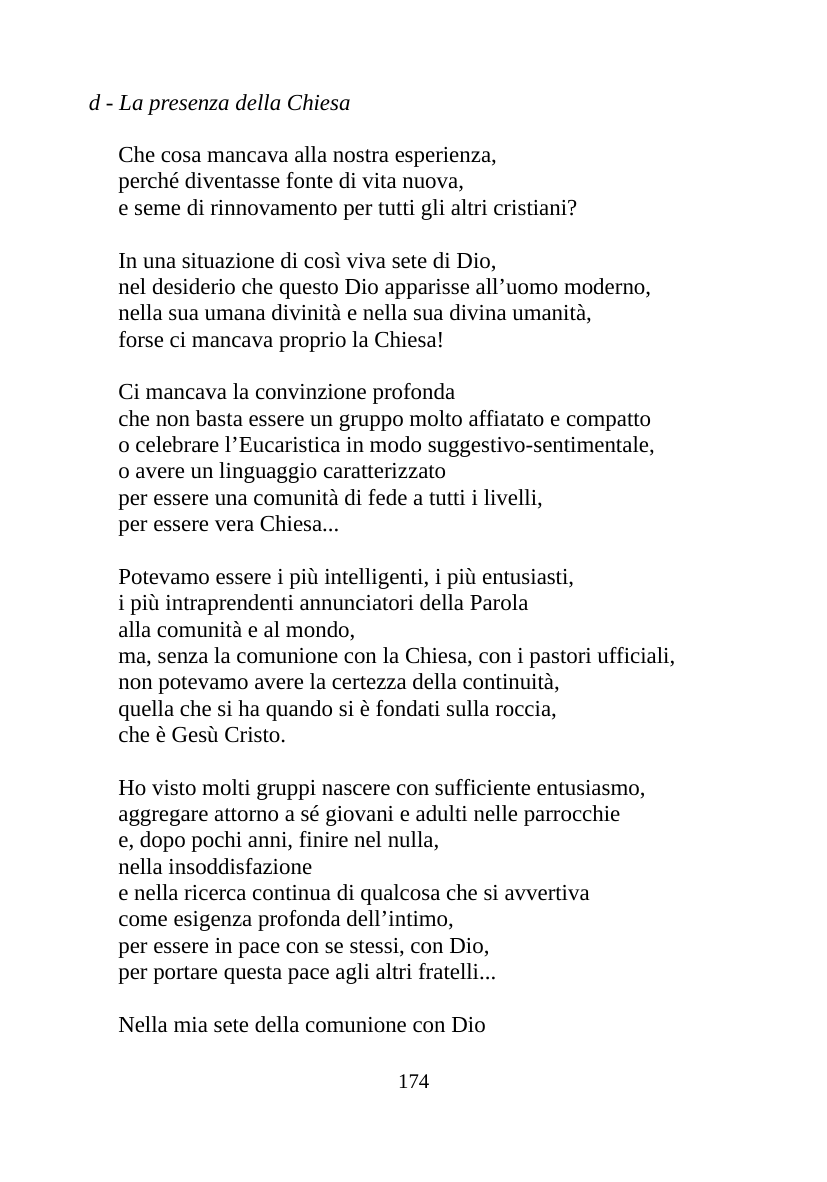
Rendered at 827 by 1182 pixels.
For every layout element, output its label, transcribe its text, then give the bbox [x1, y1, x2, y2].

text Nella mia sete della comunione con Dio [88, 1011, 738, 1037]
text quella che si ha quando si è fondati sulla roccia, [88, 695, 738, 721]
text e nella ricerca continua di qualcosa che si avvertiva [88, 879, 738, 906]
text Che cosa mancava alla nostra esperienza, [88, 141, 738, 168]
text o avere un linguaggio caratterizzato [88, 457, 738, 484]
text per essere in pace con se stessi, con Dio, [88, 932, 738, 958]
text per essere vera Chiesa... [88, 510, 738, 537]
text Ho visto molti gruppi nascere con sufficiente entusiasmo, [88, 774, 738, 800]
text alla comunità e al mondo, [88, 616, 738, 642]
text non potevamo avere la certezza della continuità, [88, 668, 738, 695]
text perché diventasse fonte di vita nuova, [88, 168, 738, 194]
text forse ci mancava proprio la Chiesa! [88, 326, 738, 352]
text nella sua umana divinità e nella sua divina umanità, [88, 299, 738, 326]
text e seme di rinnovamento per tutti gli altri cristiani? [88, 194, 738, 220]
text che è Gesù Cristo. [88, 721, 738, 747]
text come esigenza profonda dell’intimo, [88, 906, 738, 932]
text Ci mancava la convinzione profonda [88, 378, 738, 405]
text nella insoddisfazione [88, 853, 738, 879]
text i più intraprendenti annunciatori della Parola [88, 589, 738, 616]
text In una situazione di così viva sete di Dio, [88, 247, 738, 273]
text per essere una comunità di fede a tutti i livelli, [88, 484, 738, 510]
text nel desiderio che questo Dio apparisse all’uomo moderno, [88, 273, 738, 299]
text che non basta essere un gruppo molto affiatato e compatto [88, 405, 738, 431]
text per portare questa pace agli altri fratelli... [88, 958, 738, 984]
text aggregare attorno a sé giovani e adulti nelle parrocchie [88, 800, 738, 826]
text d - La presenza della Chiesa [88, 88, 738, 115]
text Potevamo essere i più intelligenti, i più entusiasti, [88, 563, 738, 589]
text ma, senza la comunione con la Chiesa, con i pastori ufficiali, [88, 642, 738, 668]
text o celebrare l’Eucaristica in modo suggestivo-sentimentale, [88, 431, 738, 457]
text e, dopo pochi anni, finire nel nulla, [88, 826, 738, 853]
